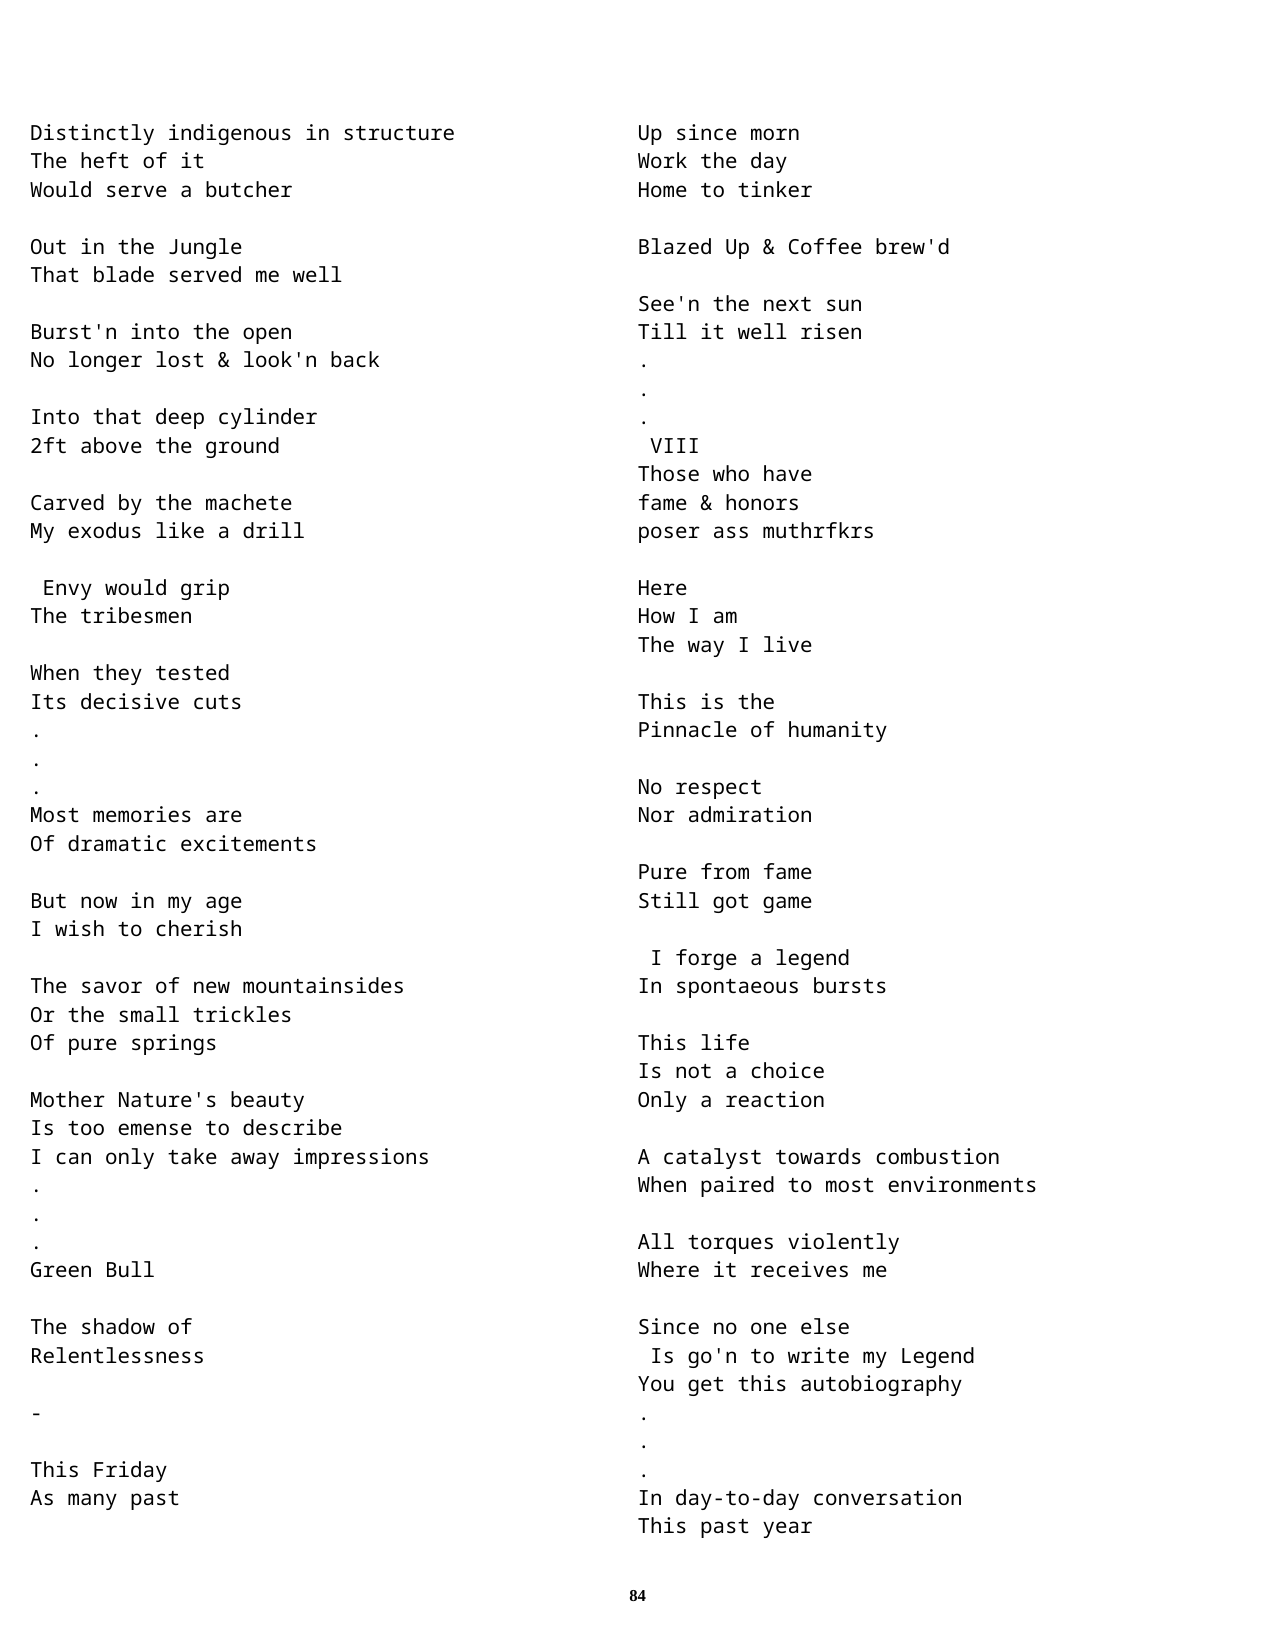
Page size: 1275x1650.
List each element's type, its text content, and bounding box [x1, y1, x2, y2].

text . [30, 1227, 637, 1256]
text Pinnacle of humanity [637, 715, 1245, 744]
text No longer lost & look'n back [30, 346, 637, 374]
text When paired to most environments [637, 1170, 1245, 1199]
text In day-to-day conversation [637, 1483, 1245, 1512]
text Green Bull [30, 1256, 637, 1284]
text My exodus like a drill [30, 516, 637, 545]
text In spontaeous bursts [637, 971, 1245, 1000]
text Till it well risen [637, 317, 1245, 346]
text poser ass muthrfkrs [637, 516, 1245, 545]
text Up since morn [637, 118, 1245, 147]
text . [637, 1426, 1245, 1455]
text Here [637, 573, 1245, 602]
text I forge a legend [637, 943, 1245, 971]
text This past year [637, 1512, 1245, 1540]
text Home to tinker [637, 175, 1245, 203]
text Most memories are [30, 801, 637, 829]
text Pure from fame [637, 857, 1245, 886]
text Or the small trickles [30, 1000, 637, 1028]
text Those who have [637, 459, 1245, 488]
text Into that deep cylinder [30, 402, 637, 431]
text No respect [637, 772, 1245, 801]
text - [30, 1398, 637, 1426]
text Nor admiration [637, 801, 1245, 829]
text Is go'n to write my Legend [637, 1341, 1245, 1369]
text Its decisive cuts [30, 687, 637, 715]
text As many past [30, 1483, 637, 1512]
text The tribesmen [30, 602, 637, 630]
text A catalyst towards combustion [637, 1142, 1245, 1170]
text The savor of new mountainsides [30, 971, 637, 1000]
text . [30, 1199, 637, 1227]
text Burst'n into the open [30, 317, 637, 346]
text This is the [637, 687, 1245, 715]
text Is not a choice [637, 1057, 1245, 1085]
text Carved by the machete [30, 488, 637, 516]
text The way I live [637, 630, 1245, 658]
text See'n the next sun [637, 289, 1245, 317]
text The shadow of [30, 1312, 637, 1341]
text Blazed Up & Coffee brew'd [637, 232, 1245, 260]
text Distinctly indigenous in structure [30, 118, 637, 147]
text Where it receives me [637, 1256, 1245, 1284]
text Out in the Jungle [30, 232, 637, 260]
text . [637, 1398, 1245, 1426]
text 2ft above the ground [30, 431, 637, 459]
text . [30, 1170, 637, 1199]
text . [637, 1455, 1245, 1483]
text When they tested [30, 658, 637, 687]
text . [30, 715, 637, 744]
text Only a reaction [637, 1085, 1245, 1113]
text VIII [637, 431, 1245, 459]
text How I am [637, 602, 1245, 630]
text Of pure springs [30, 1028, 637, 1057]
text This Friday [30, 1455, 637, 1483]
text . [637, 346, 1245, 374]
text . [30, 744, 637, 772]
text This life [637, 1028, 1245, 1057]
text fame & honors [637, 488, 1245, 516]
text . [30, 772, 637, 801]
text . [637, 402, 1245, 431]
text Relentlessness [30, 1341, 637, 1369]
text Is too emense to describe [30, 1113, 637, 1142]
text Still got game [637, 886, 1245, 914]
text Of dramatic excitements [30, 829, 637, 857]
text I wish to cherish [30, 914, 637, 943]
text Would serve a butcher [30, 175, 637, 203]
text The heft of it [30, 147, 637, 175]
text You get this autobiography [637, 1369, 1245, 1398]
text Mother Nature's beauty [30, 1085, 637, 1113]
text But now in my age [30, 886, 637, 914]
text Envy would grip [30, 573, 637, 602]
text Work the day [637, 147, 1245, 175]
text I can only take away impressions [30, 1142, 637, 1170]
text Since no one else [637, 1312, 1245, 1341]
text All torques violently [637, 1227, 1245, 1256]
text . [637, 374, 1245, 402]
text That blade served me well [30, 260, 637, 289]
